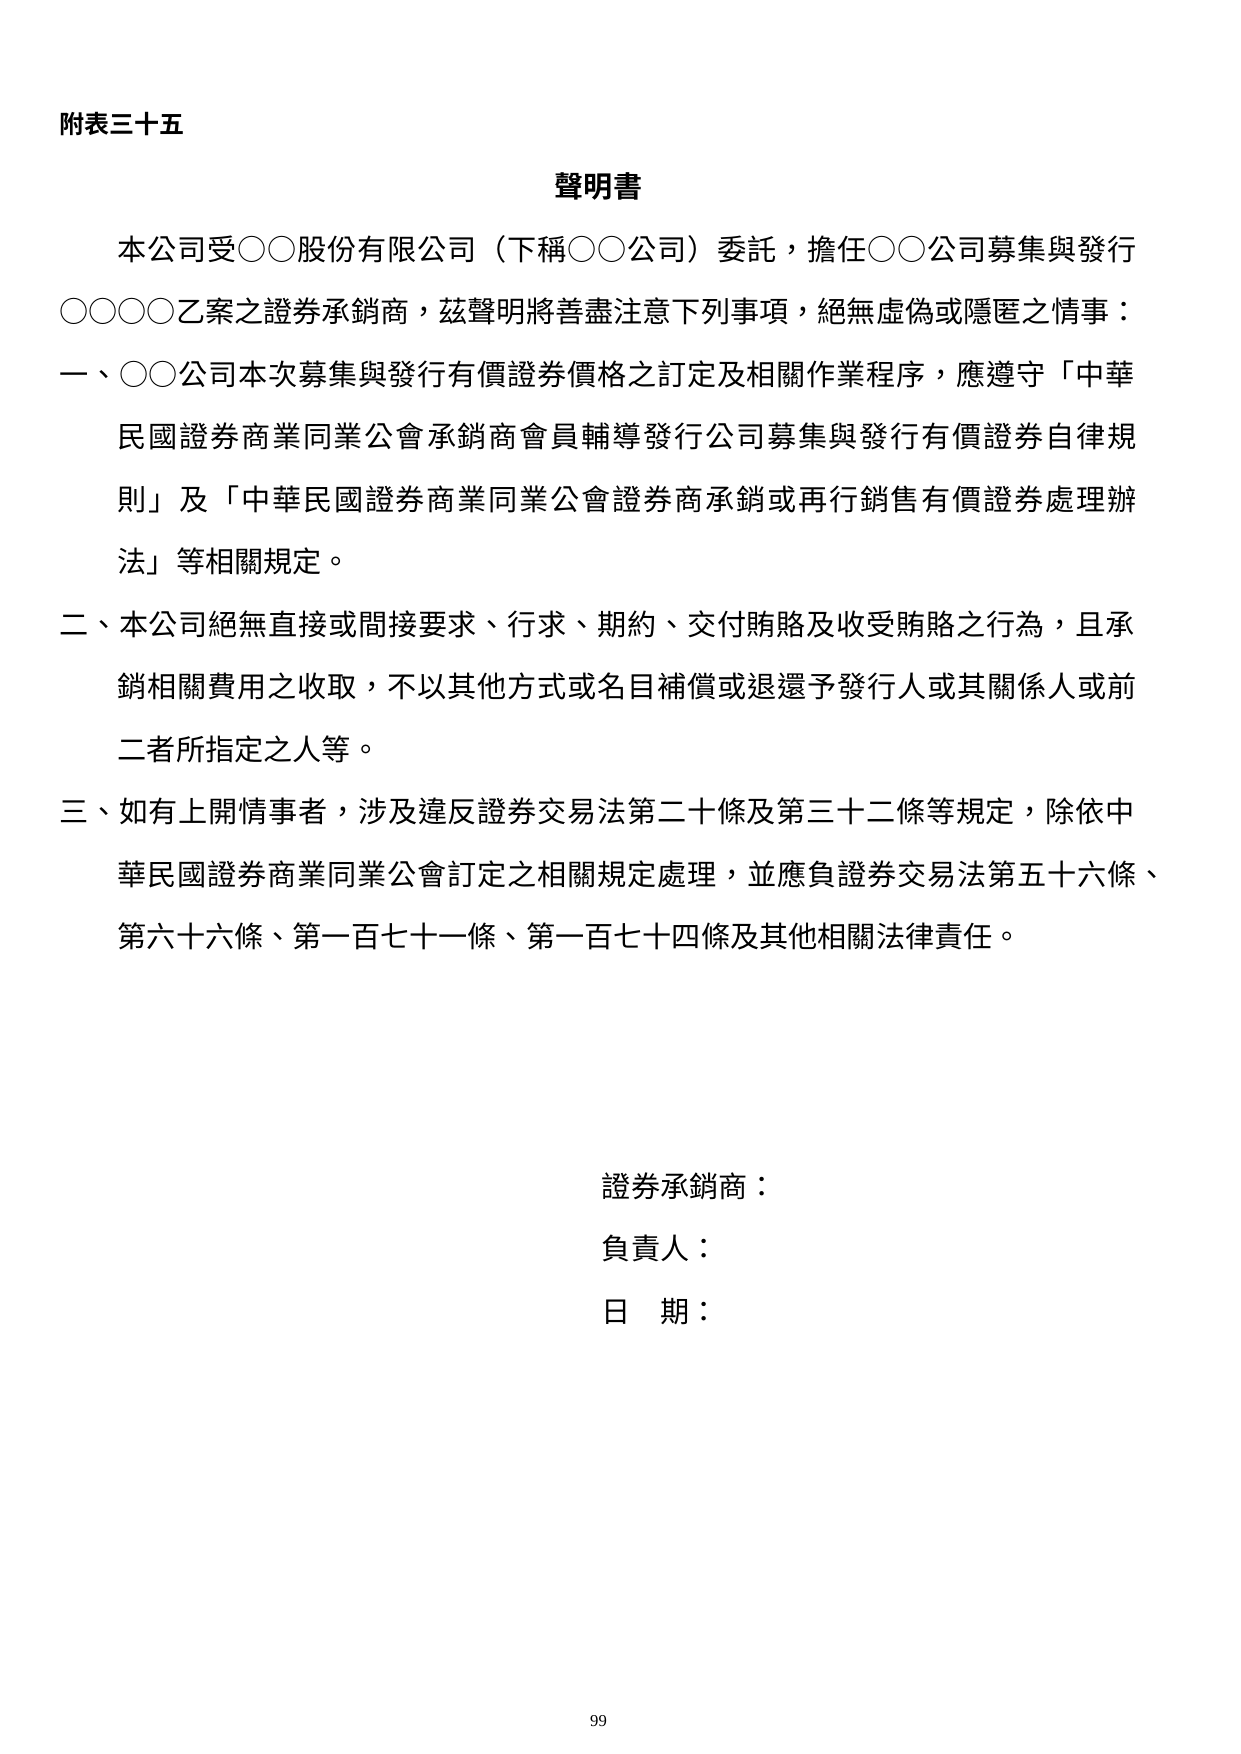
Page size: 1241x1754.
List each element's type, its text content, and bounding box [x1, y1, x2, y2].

text 證券承銷商： [59, 1143, 1137, 1206]
text 附表三十五 [59, 81, 1137, 143]
text 聲明書 [59, 143, 1137, 206]
text 一、○○公司本次募集與發行有價證券價格之訂定及相關作業程序，應遵守「中華民國證券商業同業公會承銷商會員輔導發行公司募集與發行有價證券自律規則」及「中華民國證券商業同業公會證券商承銷或再行銷售有價證券處理辦法」等相關規定。 [59, 331, 1137, 581]
text 二、本公司絕無直接或間接要求、行求、期約、交付賄賂及收受賄賂之行為，且承銷相關費用之收取，不以其他方式或名目補償或退還予發行人或其關係人或前二者所指定之人等。 [59, 581, 1137, 768]
text 三、如有上開情事者，涉及違反證券交易法第二十條及第三十二條等規定，除依中華民國證券商業同業公會訂定之相關規定處理，並應負證券交易法第五十六條、第六十六條、第一百七十一條、第一百七十四條及其他相關法律責任。 [59, 768, 1137, 956]
text 本公司受○○股份有限公司（下稱○○公司）委託，擔任○○公司募集與發行○○○○乙案之證券承銷商，茲聲明將善盡注意下列事項，絕無虛偽或隱匿之情事： [59, 206, 1137, 331]
text 日 期： [59, 1268, 1137, 1331]
text 負責人： [59, 1206, 1137, 1268]
